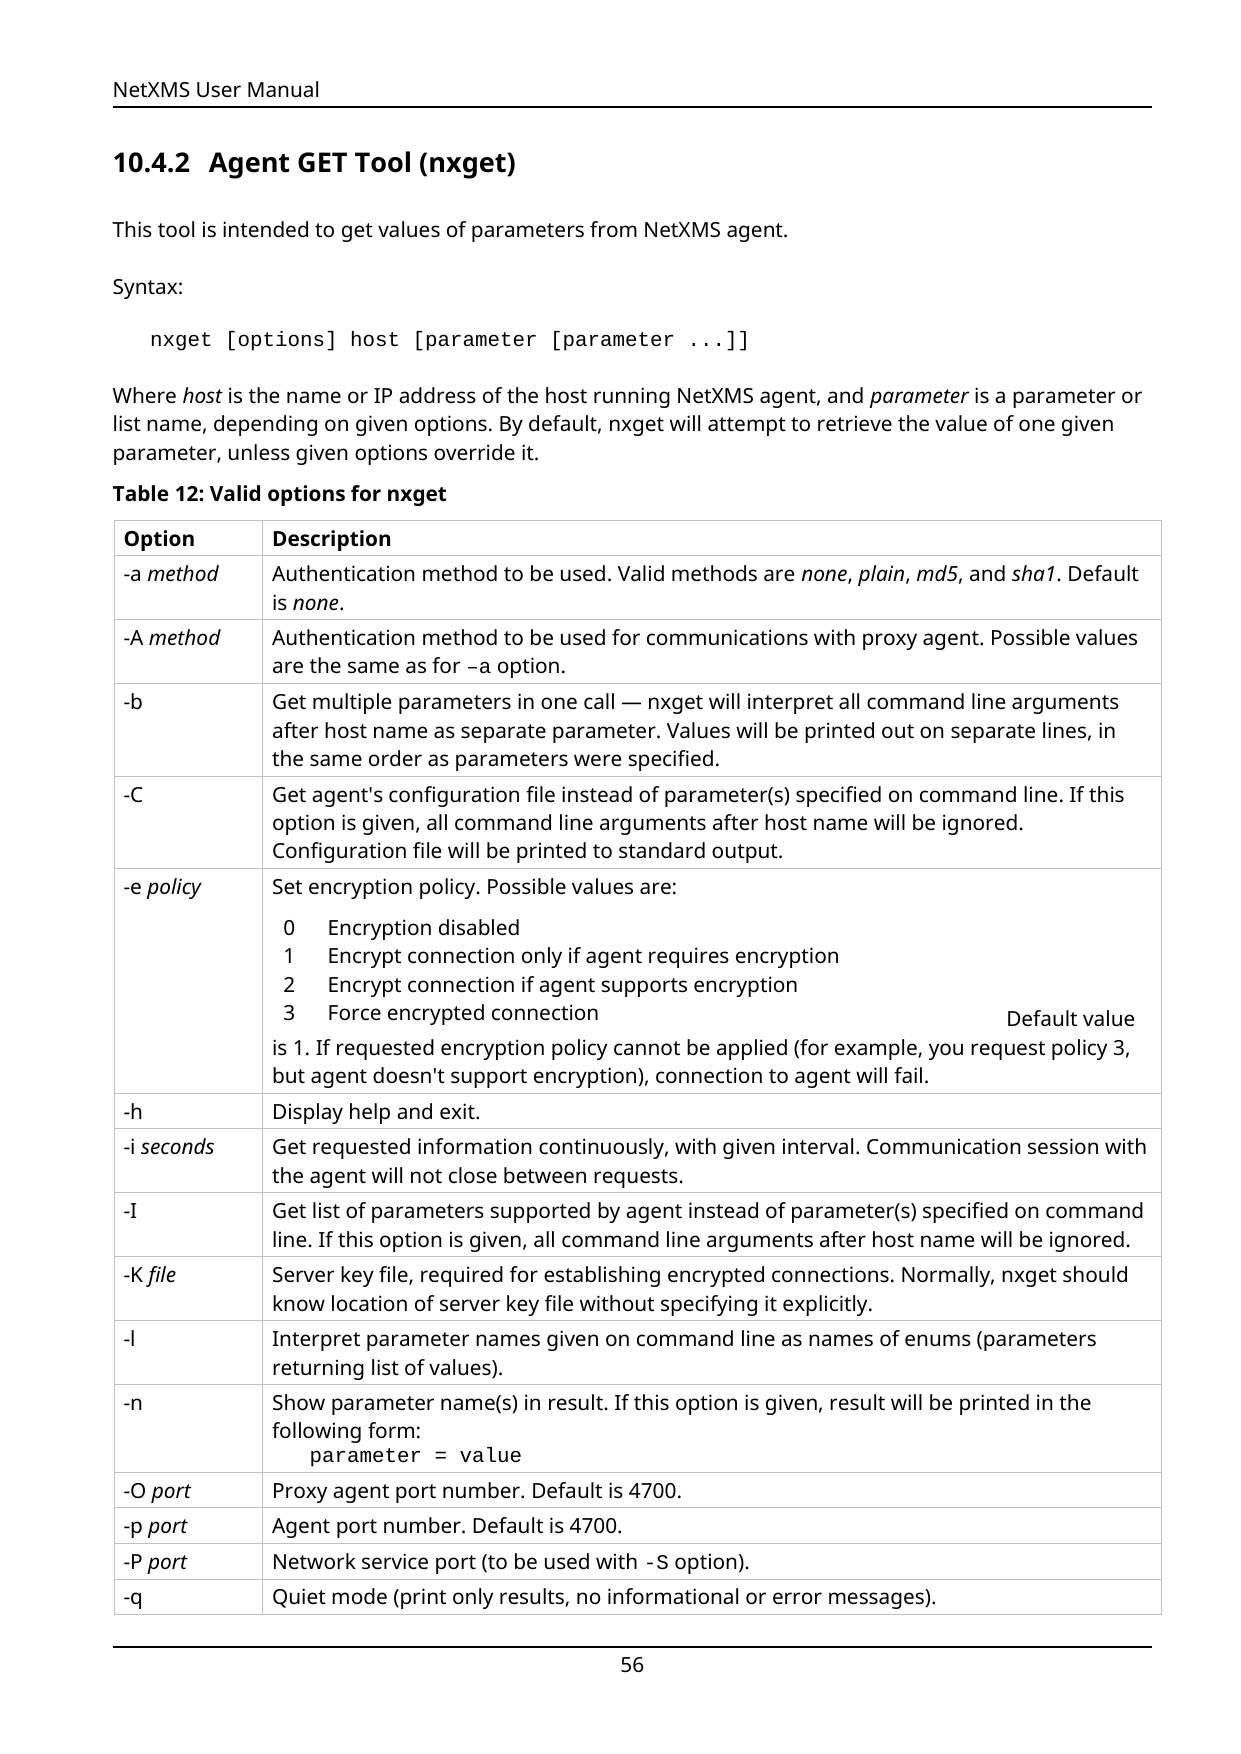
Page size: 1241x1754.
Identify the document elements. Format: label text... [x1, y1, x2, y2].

table_cell Proxy agent port number. Default is 4700. [263, 1473, 1161, 1507]
text Where host is the name or IP address of the host running NetXMS agent, and parameter is a parameter or list name, depending on given options. By default, nxget will attempt to retrieve the value of one given parameter, unless given options override it. [112, 381, 1152, 466]
text This tool is intended to get values of parameters from NetXMS agent. [112, 215, 1152, 243]
table_cell Display help and exit. [263, 1094, 1161, 1128]
table_header Encryption disabled [316, 913, 1006, 941]
table_cell Get list of parameters supported by agent instead of parameter(s) specified on command line. If this option is given, all command line arguments after host name will be ignored. [263, 1193, 1161, 1256]
table_cell Set encryption policy. Possible values are: Default value is 1. If requested encryption policy cannot be applied (for example, you request policy 3, but agent doesn't support encryption), connection to agent will fail. [263, 869, 1161, 1093]
table_cell -n [115, 1385, 262, 1472]
table_cell Force encrypted connection [316, 998, 1006, 1027]
table_cell -O port [115, 1473, 262, 1507]
table_cell Authentication method to be used. Valid methods are none, plain, md5, and sha1. Default is none. [263, 556, 1161, 619]
text Syntax: [112, 272, 1152, 300]
table_cell Quiet mode (print only results, no informational or error messages). [263, 1580, 1161, 1614]
table_cell 1 [272, 941, 316, 970]
table_cell -h [115, 1094, 262, 1128]
table_cell -C [115, 777, 262, 868]
table_cell Encrypt connection if agent supports encryption [316, 970, 1006, 998]
table_cell Authentication method to be used for communications with proxy agent. Possible values are the same as for –a option. [263, 620, 1161, 683]
table_cell -l [115, 1321, 262, 1384]
table_cell -P port [115, 1544, 262, 1578]
table_cell Server key file, required for establishing encrypted connections. Normally, nxget should know location of server key file without specifying it explicitly. [263, 1257, 1161, 1320]
table_header Option [115, 521, 262, 555]
table_cell Agent port number. Default is 4700. [263, 1508, 1161, 1543]
table_cell -q [115, 1580, 262, 1614]
table_cell -K file [115, 1257, 262, 1320]
table_cell Show parameter name(s) in result. If this option is given, result will be printed in the following form: parameter = value [263, 1385, 1161, 1472]
table_cell Get multiple parameters in one call — nxget will interpret all command line arguments after host name as separate parameter. Values will be printed out on separate lines, in the same order as parameters were specified. [263, 684, 1161, 776]
table_cell -I [115, 1193, 262, 1256]
table_cell -p port [115, 1508, 262, 1543]
table_cell Encrypt connection only if agent requires encryption [316, 941, 1006, 970]
table_cell -e policy [115, 869, 262, 1093]
table_cell -b [115, 684, 262, 776]
table_cell -a method [115, 556, 262, 619]
text Table 12: Valid options for nxget [112, 479, 1152, 507]
table_cell 2 [272, 970, 316, 998]
table_cell Interpret parameter names given on command line as names of enums (parameters returning list of values). [263, 1321, 1161, 1384]
text nxget [options] host [parameter [parameter ...]] [150, 329, 1152, 352]
table_cell Network service port (to be used with -S option). [263, 1544, 1161, 1578]
table_cell -i seconds [115, 1129, 262, 1192]
table_cell Get agent's configuration file instead of parameter(s) specified on command line. If this option is given, all command line arguments after host name will be ignored. Configuration file will be printed to standard output. [263, 777, 1161, 868]
table_cell -A method [115, 620, 262, 683]
table_cell 3 [272, 998, 316, 1027]
table_header 0 [272, 913, 316, 941]
subtitle Agent GET Tool (nxget) [112, 143, 1152, 180]
table_header Description [263, 521, 1161, 555]
table_cell Get requested information continuously, with given interval. Communication session with the agent will not close between requests. [263, 1129, 1161, 1192]
